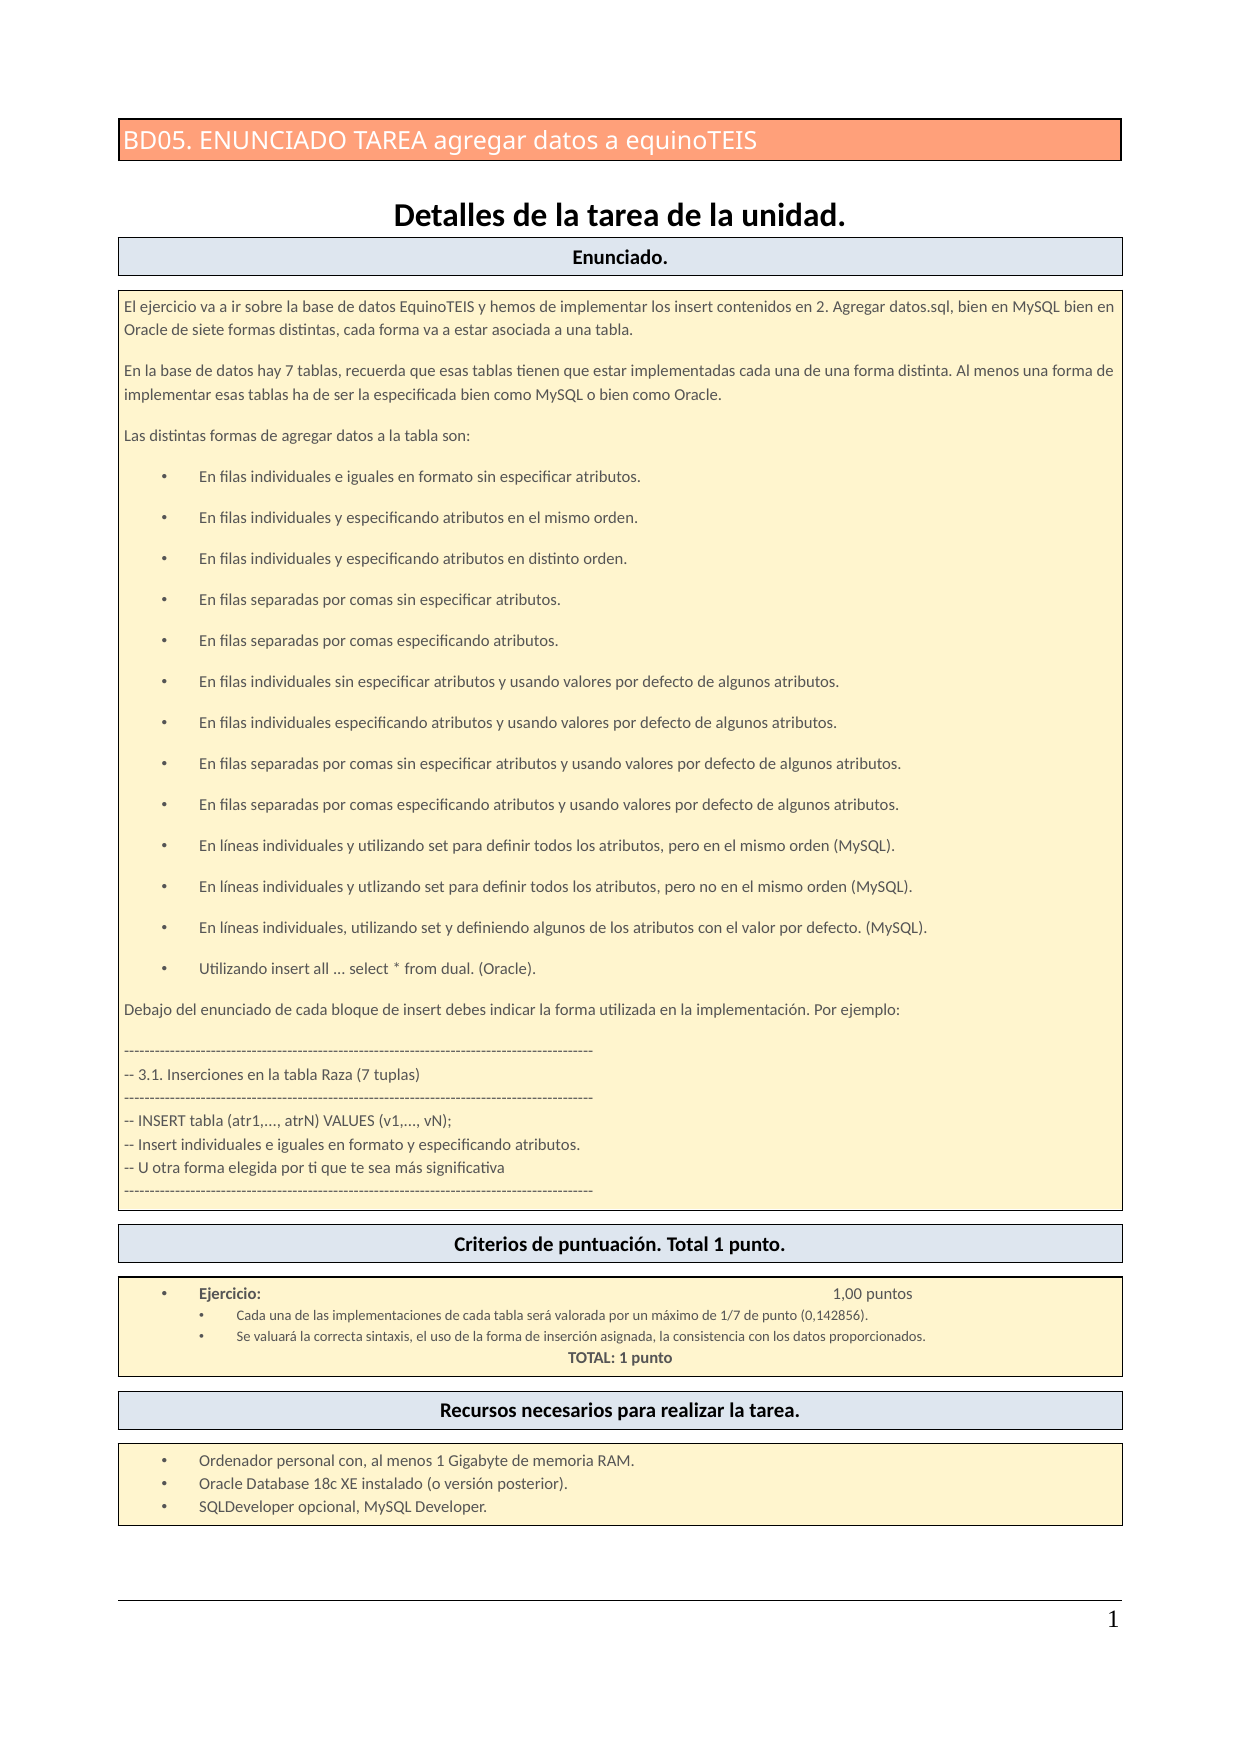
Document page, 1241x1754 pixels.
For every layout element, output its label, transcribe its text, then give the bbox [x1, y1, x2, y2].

table_header Criterios de puntuación. Total 1 punto. [119, 1225, 1122, 1262]
table_header Ordenador personal con, al menos 1 Gigabyte de memoria RAM. Oracle Database 18c XE instalado (o versión posterior). SQLDeveloper opcional, MySQL Developer. [119, 1444, 1122, 1525]
table_header Enunciado. [119, 238, 1122, 275]
text Detalles de la tarea de la unidad. [118, 191, 1122, 237]
table_header El ejercicio va a ir sobre la base de datos EquinoTEIS y hemos de implementar los insert contenidos en 2. Agregar datos.sql, bien en MySQL bien en Oracle de siete formas distintas, cada forma va a estar asociada a una tabla. En la base de datos hay 7 tablas, recuerda que esas tablas tienen que estar implementadas cada una de una forma distinta. Al menos una forma de implementar esas tablas ha de ser la especificada bien como MySQL o bien como Oracle. Las distintas formas de agregar datos a la tabla son: En filas individuales e iguales en formato sin especificar atributos. En filas individuales y especificando atributos en el mismo orden. En filas individuales y especificando atributos en distinto orden. En filas separadas por comas sin especificar atributos. En filas separadas por comas especificando atributos. En filas individuales sin especificar atributos y usando valores por defecto de algunos atributos. En filas individuales especificando atributos y usando valores por defecto de algunos atributos. En filas separadas por comas sin especificar atributos y usando valores por defecto de algunos atributos. En filas separadas por comas especificando atributos y usando valores por defecto de algunos atributos. En líneas individuales y utilizando set para definir todos los atributos, pero en el mismo orden (MySQL). En líneas individuales y utlizando set para definir todos los atributos, pero no en el mismo orden (MySQL). En líneas individuales, utilizando set y definiendo algunos de los atributos con el valor por defecto. (MySQL). Utilizando insert all ... select * from dual. (Oracle). Debajo del enunciado de cada bloque de insert debes indicar la forma utilizada en la implementación. Por ejemplo: -------------------------------------------------------------------------------------------- -- 3.1. Inserciones en la tabla Raza (7 tuplas) -------------------------------------------------------------------------------------------- -- INSERT tabla (atr1,..., atrN) VALUES (v1,..., vN); -- Insert individuales e iguales en formato y especificando atributos. -- U otra forma elegida por ti que te sea más significativa -------------------------------------------------------------------------------------------- [119, 291, 1122, 1209]
table_header Ejercicio: 1,00 puntos Cada una de las implementaciones de cada tabla será valorada por un máximo de 1/7 de punto (0,142856). Se valuará la correcta sintaxis, el uso de la forma de inserción asignada, la consistencia con los datos proporcionados. TOTAL: 1 punto [119, 1278, 1122, 1376]
table_header Recursos necesarios para realizar la tarea. [119, 1392, 1122, 1429]
